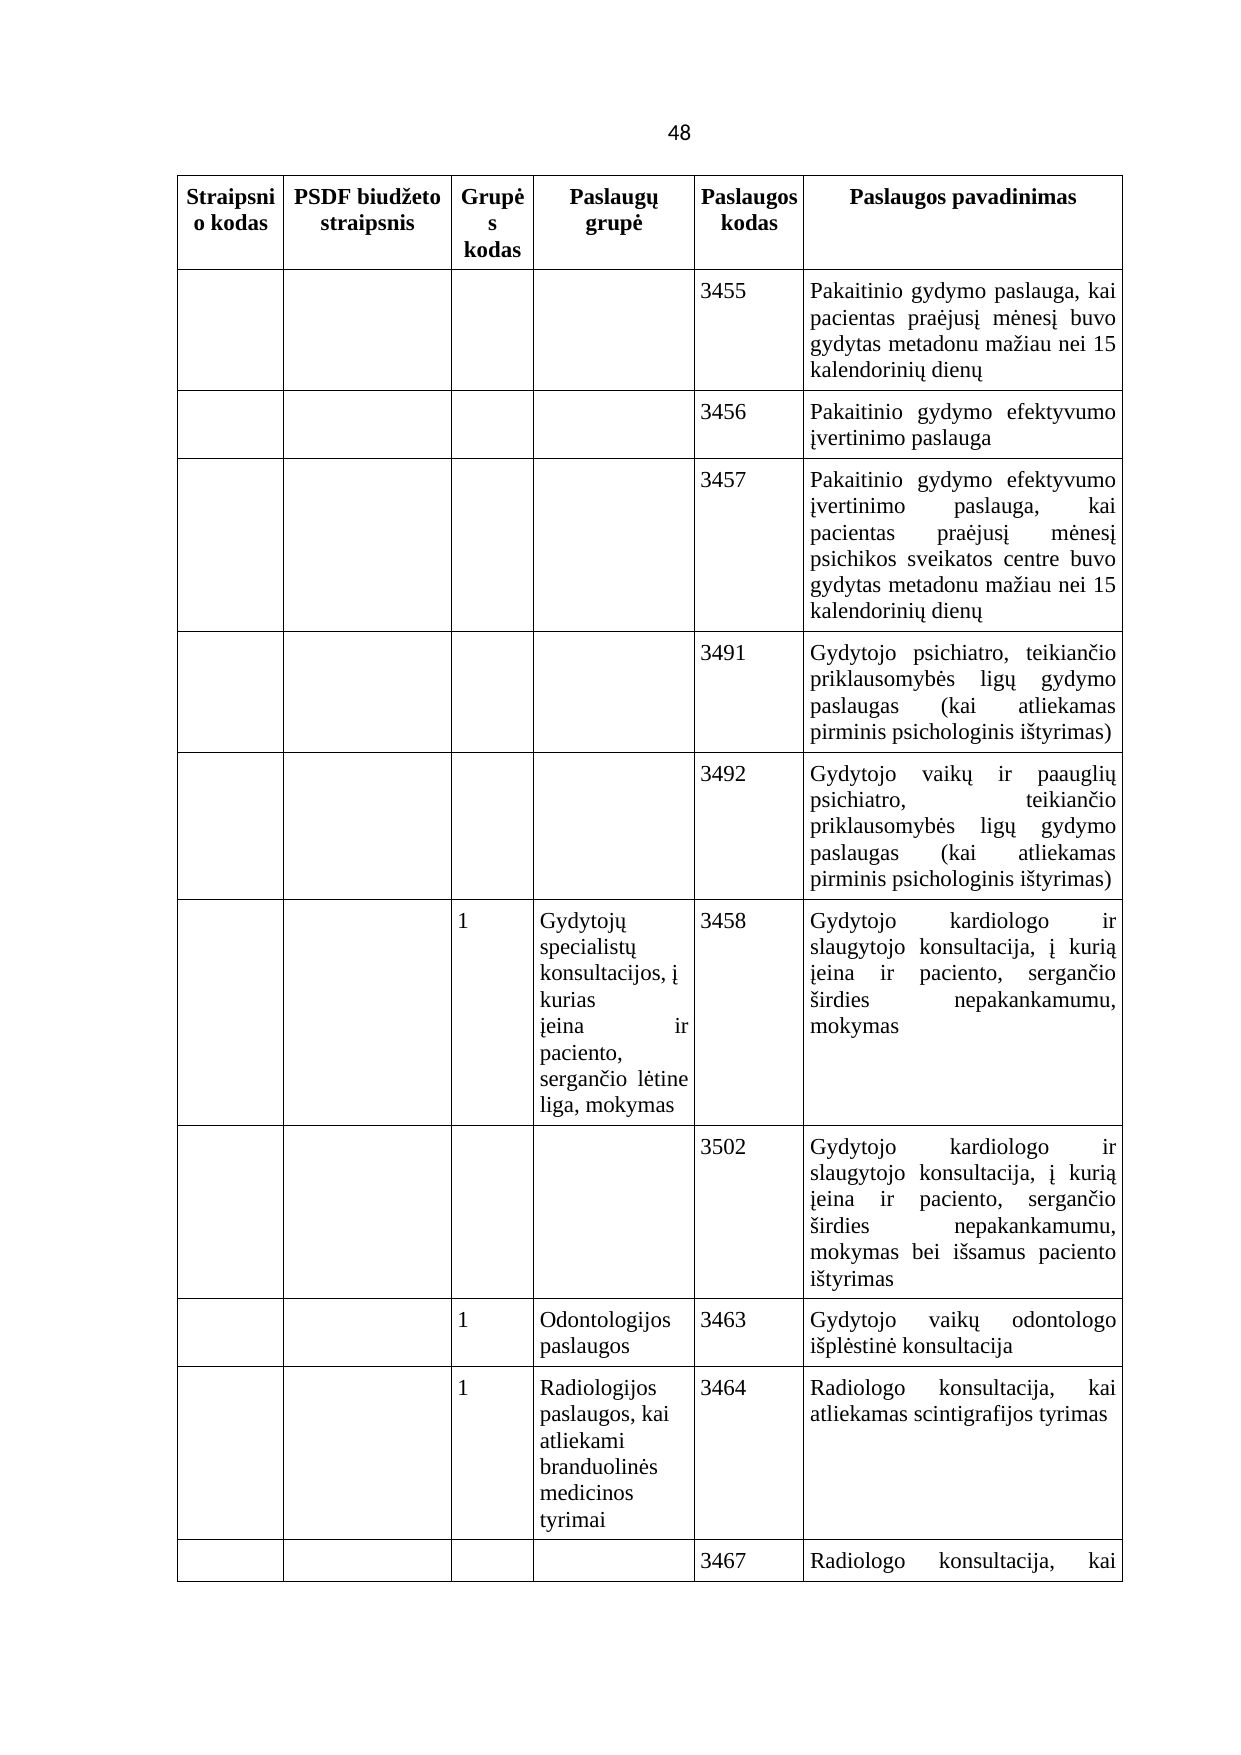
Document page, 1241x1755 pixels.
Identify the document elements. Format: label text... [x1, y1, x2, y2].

table_cell [452, 632, 533, 752]
table_cell [284, 459, 451, 631]
table_header Paslaugos pavadinimas [804, 176, 1122, 269]
table_cell Radiologo konsultacija, kai atliekamas scintigrafijos tyrimas [804, 1367, 1122, 1539]
table_cell Odontologijos paslaugos [534, 1299, 694, 1366]
table_cell [284, 900, 451, 1125]
table_cell [534, 632, 694, 752]
table_cell 3458 [695, 900, 803, 1125]
table_cell Gydytojo kardiologo ir slaugytojo konsultacija, į kurią įeina ir paciento, sergančio širdies nepakankamumu, mokymas bei išsamus paciento ištyrimas [804, 1126, 1122, 1298]
table_cell 3457 [695, 459, 803, 631]
table_cell [178, 753, 283, 899]
table_header Paslaugos kodas [695, 176, 803, 269]
table_cell Pakaitinio gydymo paslauga, kai pacientas praėjusį mėnesį buvo gydytas metadonu mažiau nei 15 kalendorinių dienų [804, 270, 1122, 390]
table_cell 1 [452, 1367, 533, 1539]
table_cell [452, 459, 533, 631]
table_cell [534, 1540, 694, 1581]
table_cell 3455 [695, 270, 803, 390]
table_header Grupės kodas [452, 176, 533, 269]
table_header Straipsnio kodas [178, 176, 283, 269]
table_cell [284, 1299, 451, 1366]
table_cell 3467 [695, 1540, 803, 1581]
table_cell 1 [452, 900, 533, 1125]
table_cell [534, 391, 694, 458]
table_cell [178, 391, 283, 458]
table_cell [534, 270, 694, 390]
table_cell [178, 1299, 283, 1366]
table_cell [284, 753, 451, 899]
table_cell Radiologo konsultacija, kai [804, 1540, 1122, 1581]
table_cell [284, 632, 451, 752]
table_cell 1 [452, 1299, 533, 1366]
table_cell [284, 270, 451, 390]
table_cell [452, 270, 533, 390]
table_cell Gydytojo vaikų ir paauglių psichiatro, teikiančio priklausomybės ligų gydymo paslaugas (kai atliekamas pirminis psichologinis ištyrimas) [804, 753, 1122, 899]
table_cell [452, 1540, 533, 1581]
table_cell [178, 459, 283, 631]
table_cell 3492 [695, 753, 803, 899]
table_cell [178, 900, 283, 1125]
table_cell 3463 [695, 1299, 803, 1366]
table_cell [284, 1367, 451, 1539]
table_cell [284, 1126, 451, 1298]
table_cell 3491 [695, 632, 803, 752]
table_cell Gydytojo vaikų odontologo išplėstinė konsultacija [804, 1299, 1122, 1366]
table_cell [178, 632, 283, 752]
table_cell 3464 [695, 1367, 803, 1539]
table_cell Gydytojo kardiologo ir slaugytojo konsultacija, į kurią įeina ir paciento, sergančio širdies nepakankamumu, mokymas [804, 900, 1122, 1125]
table_cell 3456 [695, 391, 803, 458]
table_cell Pakaitinio gydymo efektyvumo įvertinimo paslauga, kai pacientas praėjusį mėnesį psichikos sveikatos centre buvo gydytas metadonu mažiau nei 15 kalendorinių dienų [804, 459, 1122, 631]
table_cell [284, 1540, 451, 1581]
table_cell [452, 1126, 533, 1298]
table_cell [452, 753, 533, 899]
table_cell Pakaitinio gydymo efektyvumo įvertinimo paslauga [804, 391, 1122, 458]
table_cell Radiologijos paslaugos, kai atliekami branduolinės medicinos tyrimai [534, 1367, 694, 1539]
table_cell [178, 270, 283, 390]
table_cell Gydytojo psichiatro, teikiančio priklausomybės ligų gydymo paslaugas (kai atliekamas pirminis psichologinis ištyrimas) [804, 632, 1122, 752]
table_cell [284, 391, 451, 458]
table_header Paslaugų grupė [534, 176, 694, 269]
table_cell [534, 1126, 694, 1298]
table_cell 3502 [695, 1126, 803, 1298]
table_cell Gydytojų specialistų konsultacijos, į kurias įeina ir paciento, sergančio lėtine liga, mokymas [534, 900, 694, 1125]
table_cell [178, 1367, 283, 1539]
table_cell [452, 391, 533, 458]
table_cell [178, 1126, 283, 1298]
table_cell [534, 459, 694, 631]
table_header PSDF biudžeto straipsnis [284, 176, 451, 269]
table_cell [534, 753, 694, 899]
table_cell [178, 1540, 283, 1581]
